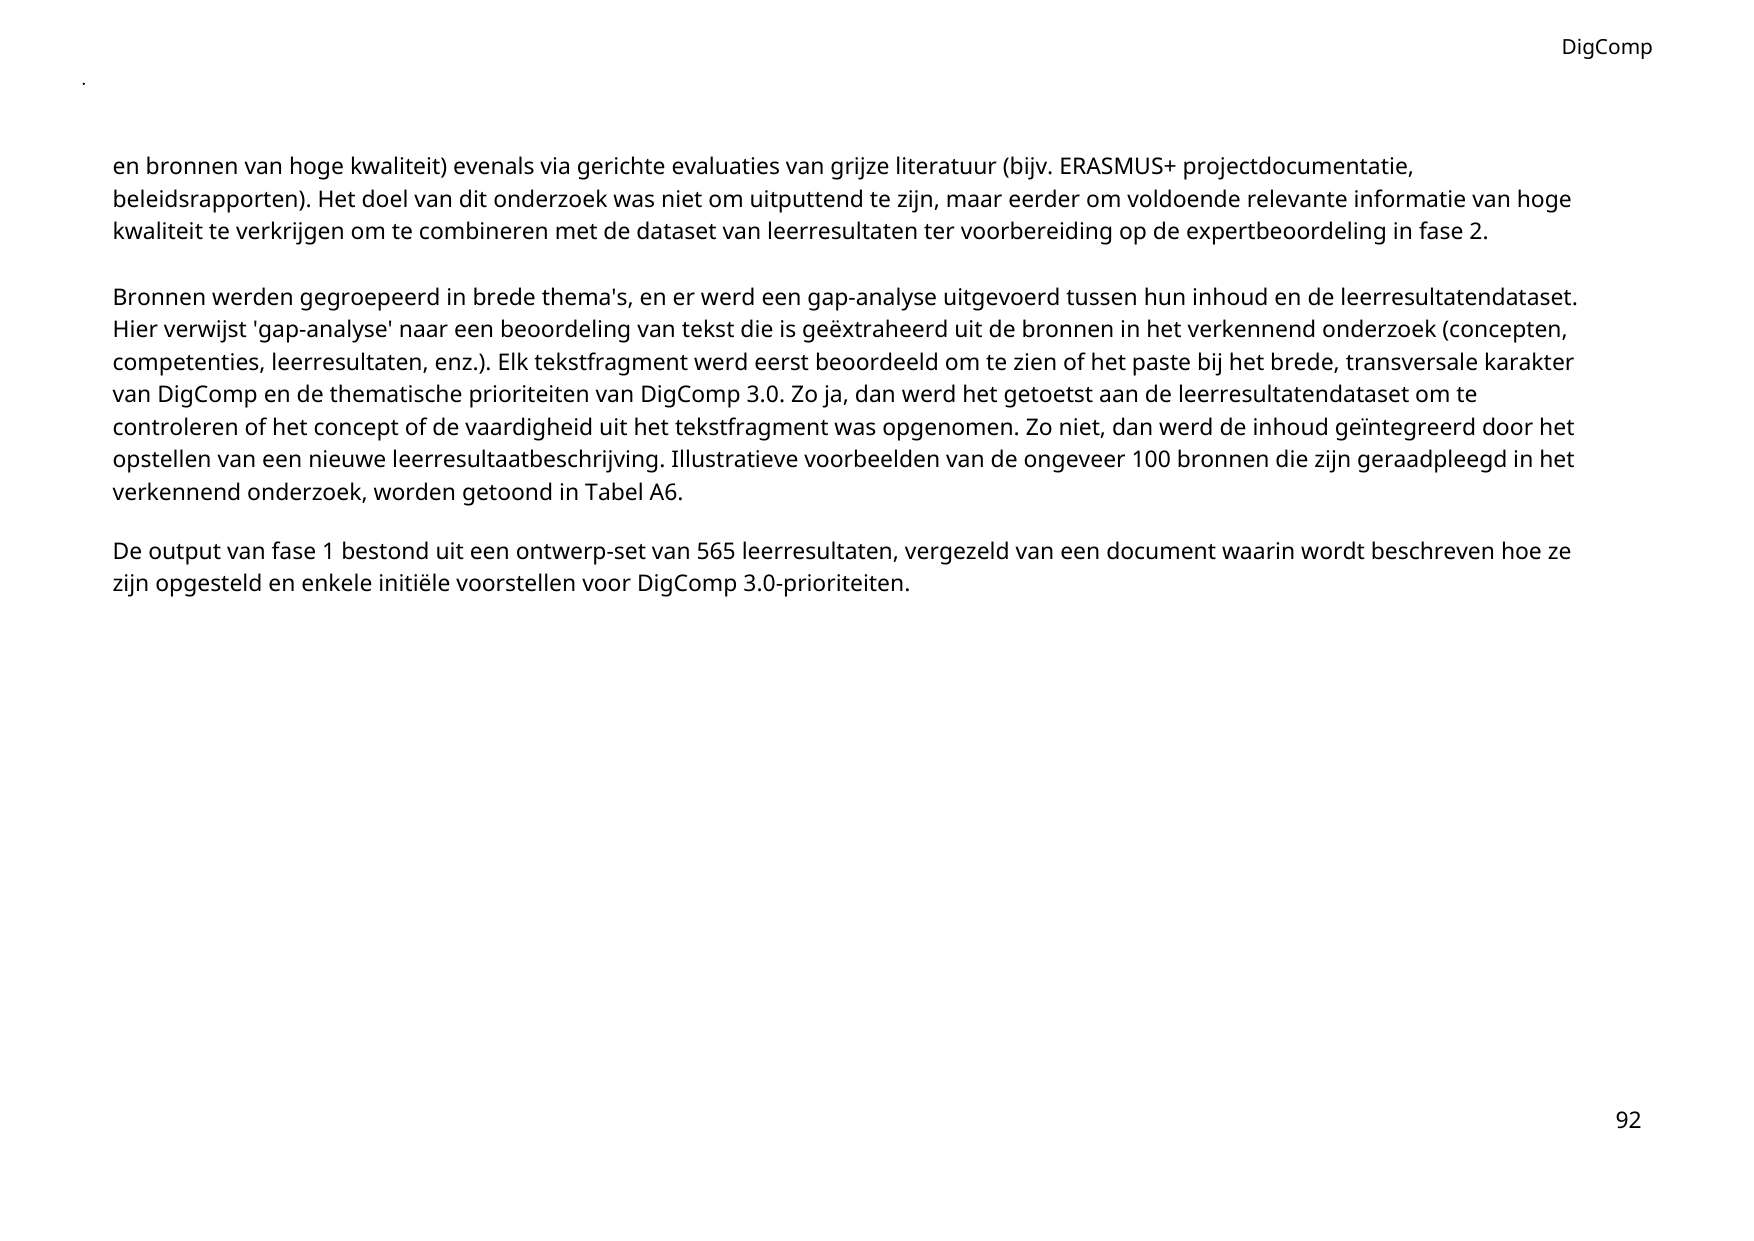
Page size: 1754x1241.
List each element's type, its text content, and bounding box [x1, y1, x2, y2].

text De output van fase 1 bestond uit een ontwerp-set van 565 leerresultaten, vergezeld van een document waarin wordt beschreven hoe ze zijn opgesteld en enkele initiële voorstellen voor DigComp 3.0-prioriteiten. [112, 535, 1602, 598]
text en bronnen van hoge kwaliteit) evenals via gerichte evaluaties van grijze literatuur (bijv. ERASMUS+ projectdocumentatie, beleidsrapporten). Het doel van dit onderzoek was niet om uitputtend te zijn, maar eerder om voldoende relevante informatie van hoge kwaliteit te verkrijgen om te combineren met de dataset van leerresultaten ter voorbereiding op de expertbeoordeling in fase 2. [112, 150, 1595, 246]
text Bronnen werden gegroepeerd in brede thema's, en er werd een gap-analyse uitgevoerd tussen hun inhoud en de leerresultatendataset. Hier verwijst 'gap-analyse' naar een beoordeling van tekst die is geëxtraheerd uit de bronnen in het verkennend onderzoek (concepten, competenties, leerresultaten, enz.). Elk tekstfragment werd eerst beoordeeld om te zien of het paste bij het brede, transversale karakter van DigComp en de thematische prioriteiten van DigComp 3.0. Zo ja, dan werd het getoetst aan de leerresultatendataset om te controleren of het concept of de vaardigheid uit het tekstfragment was opgenomen. Zo niet, dan werd de inhoud geïntegreerd door het opstellen van een nieuwe leerresultaatbeschrijving. Illustratieve voorbeelden van de ongeveer 100 bronnen die zijn geraadpleegd in het verkennend onderzoek, worden getoond in Tabel A6. [112, 281, 1598, 507]
